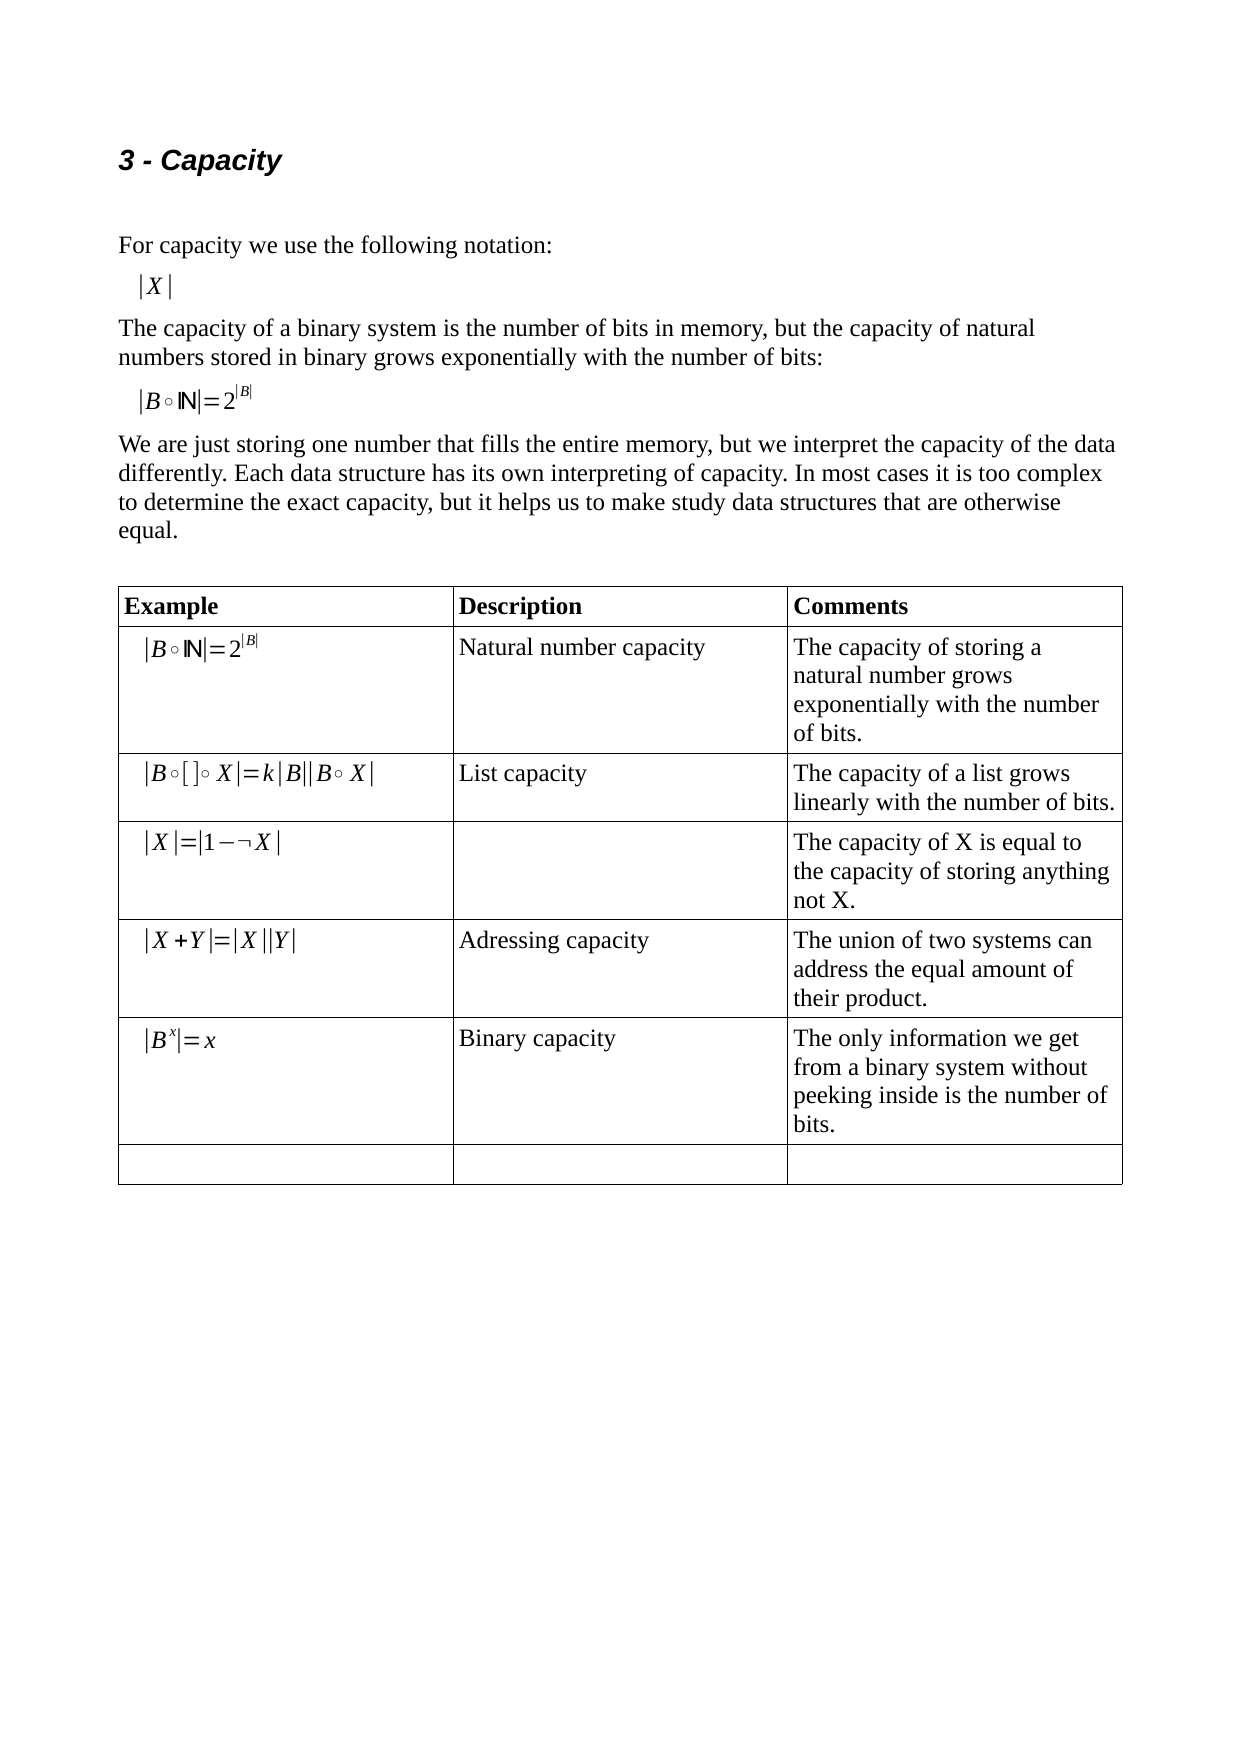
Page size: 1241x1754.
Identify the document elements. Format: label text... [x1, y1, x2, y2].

table_cell The capacity of storing a natural number grows exponentially with the number of bits. [788, 627, 1122, 752]
table_cell The union of two systems can address the equal amount of their product. [788, 920, 1122, 1017]
table_cell Adressing capacity [454, 920, 787, 1017]
table_cell The only information we get from a binary system without peeking inside is the number of bits. [788, 1018, 1122, 1144]
subtitle 3 - Capacity [118, 143, 1122, 177]
table_header Example [119, 587, 453, 626]
table_cell Natural number capacity [454, 627, 787, 752]
table_header Description [454, 587, 787, 626]
table_cell [454, 1145, 787, 1184]
text The capacity of a binary system is the number of bits in memory, but the capacity of natural numbers stored in binary grows exponentially with the number of bits: [118, 313, 1122, 371]
table_cell The capacity of X is equal to the capacity of storing anything not X. [788, 822, 1122, 919]
table_cell [119, 1145, 453, 1184]
text We are just storing one number that fills the entire memory, but we interpret the capacity of the data differently. Each data structure has its own interpreting of capacity. In most cases it is too complex to determine the exact capacity, but it helps us to make study data structures that are otherwise equal. [118, 429, 1122, 573]
table_cell [119, 920, 453, 1017]
table_cell [119, 1018, 453, 1144]
table_cell List capacity [454, 754, 787, 821]
table_cell Binary capacity [454, 1018, 787, 1144]
table_cell [119, 822, 453, 919]
table_cell [119, 627, 453, 752]
table_cell [454, 822, 787, 919]
table_header Comments [788, 587, 1122, 626]
table_cell [788, 1145, 1122, 1184]
table_cell The capacity of a list grows linearly with the number of bits. [788, 754, 1122, 821]
text For capacity we use the following notation: [118, 230, 1122, 259]
table_cell [119, 754, 453, 821]
